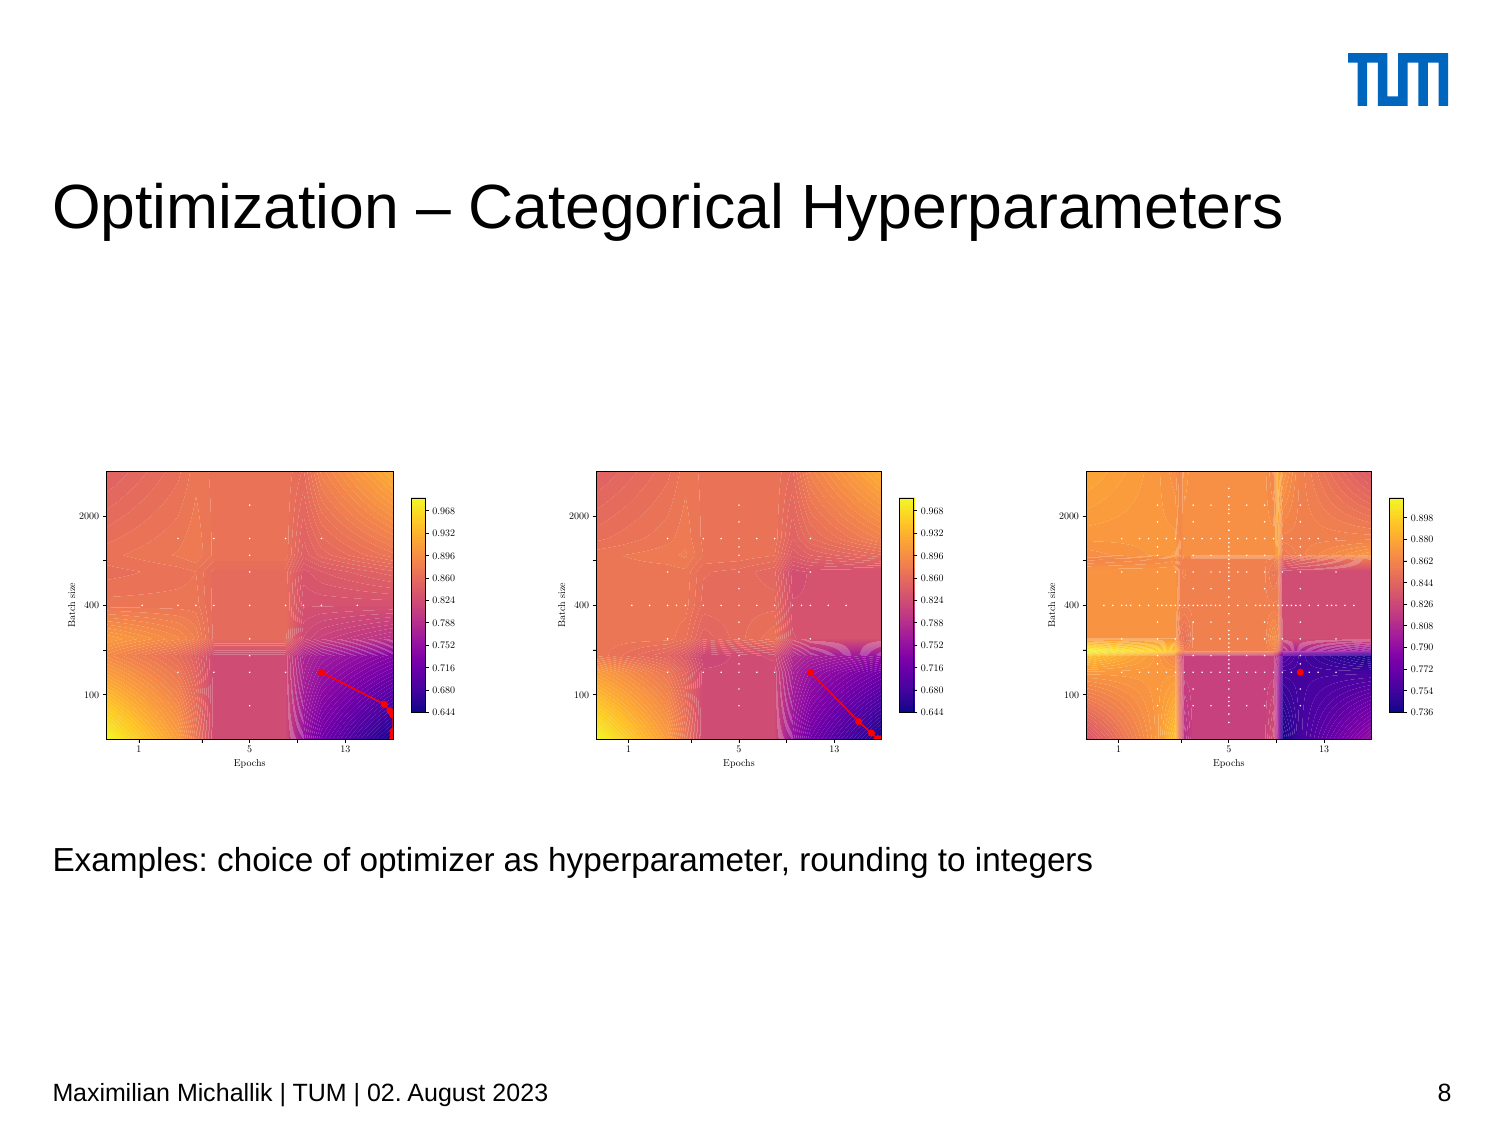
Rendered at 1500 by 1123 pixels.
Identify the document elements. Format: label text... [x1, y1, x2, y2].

picture [59, 464, 463, 776]
picture [1038, 464, 1441, 776]
title Optimization – Categorical Hyperparameters [52, 171, 1453, 242]
picture [549, 464, 952, 776]
list Examples: choice of optimizer as hyperparameter, rounding to integers [52, 330, 1441, 996]
